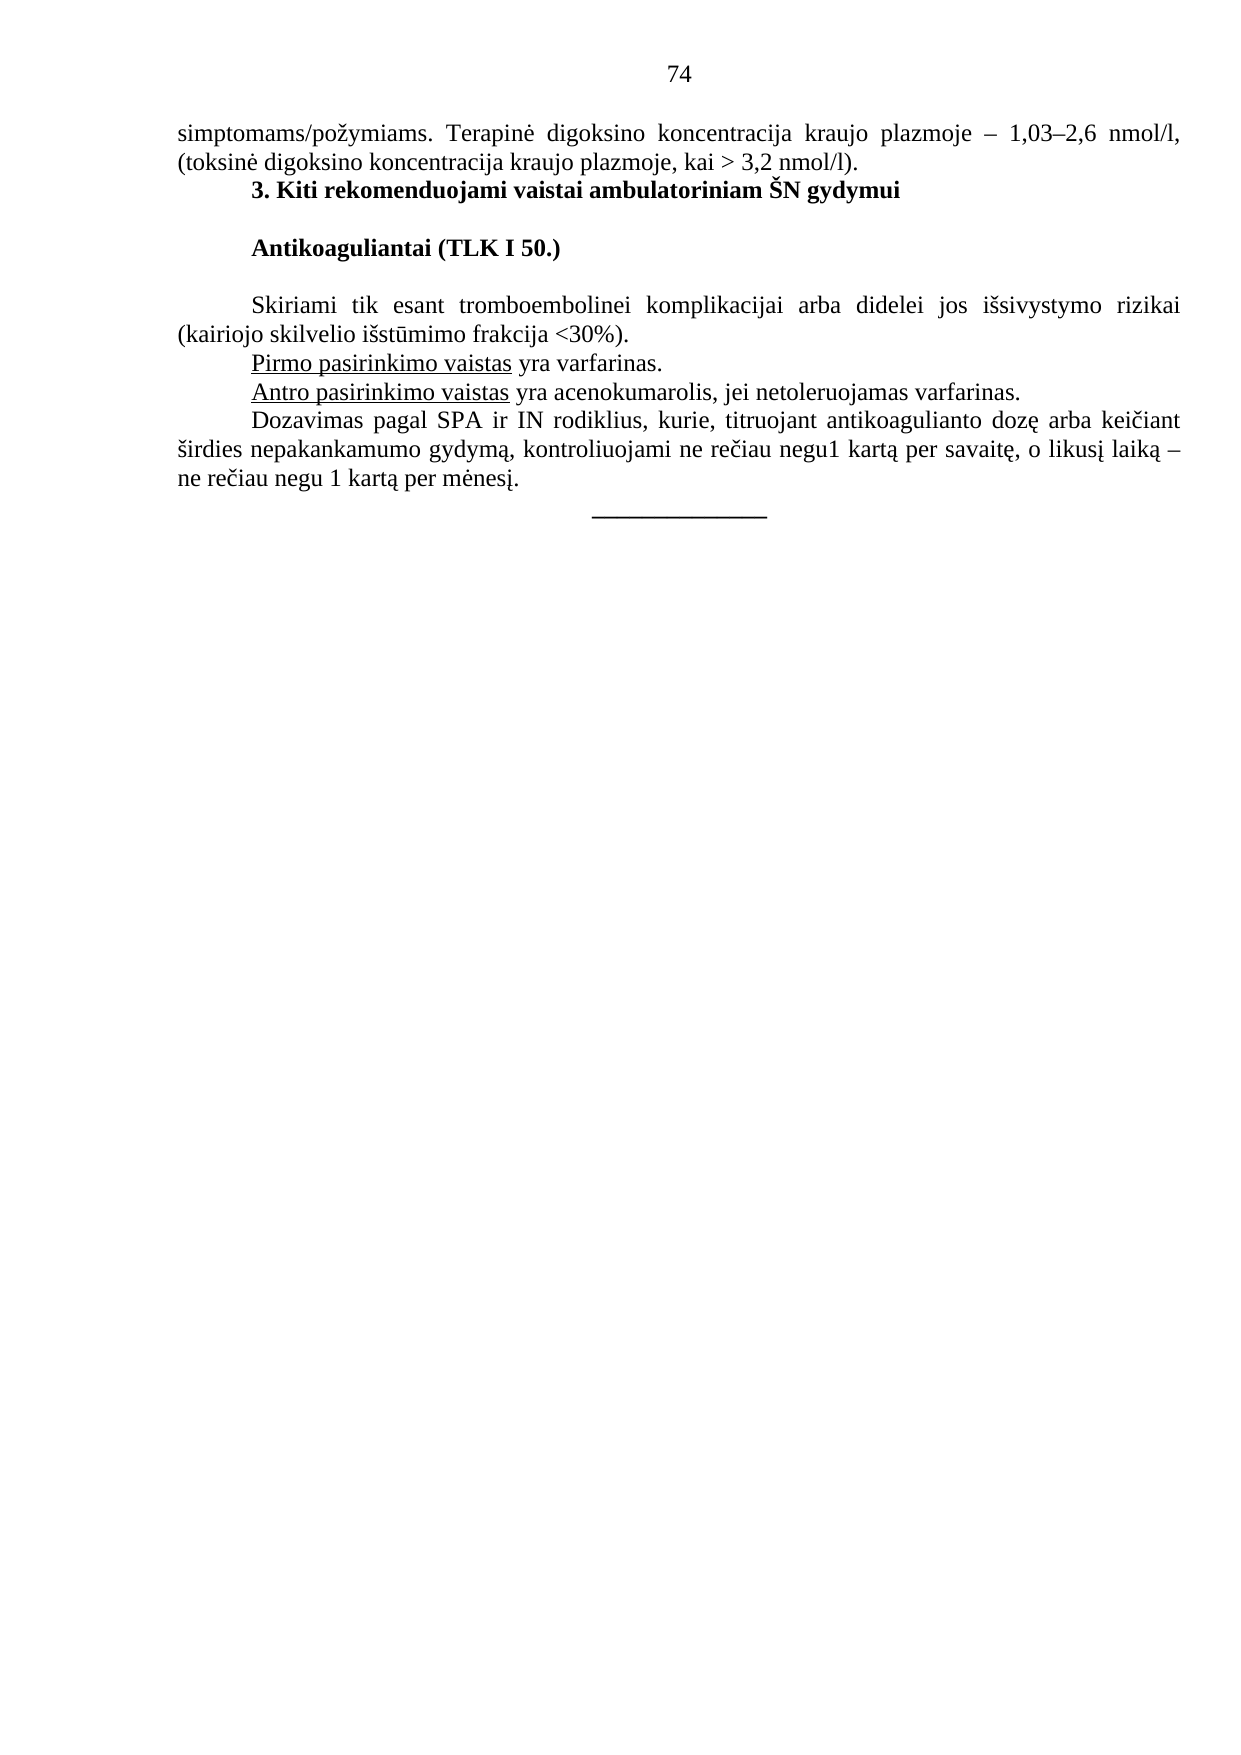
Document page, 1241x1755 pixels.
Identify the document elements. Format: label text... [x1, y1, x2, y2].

text Antro pasirinkimo vaistas yra acenokumarolis, jei netoleruojamas varfarinas. [177, 377, 1181, 406]
text simptomams/požymiams. Terapinė digoksino koncentracija kraujo plazmoje – 1,03–2,6 nmol/l, (toksinė digoksino koncentracija kraujo plazmoje, kai > 3,2 nmol/l). [177, 118, 1181, 176]
text Skiriami tik esant tromboembolinei komplikacijai arba didelei jos išsivystymo rizikai (kairiojo skilvelio išstūmimo frakcija <30%). [177, 291, 1181, 348]
text Dozavimas pagal SPA ir IN rodiklius, kurie, titruojant antikoagulianto dozę arba keičiant širdies nepakankamumo gydymą, kontroliuojami ne rečiau negu1 kartą per savaitę, o likusį laiką – ne rečiau negu 1 kartą per mėnesį. [177, 406, 1181, 492]
text Antikoaguliantai (TLK I 50.) [177, 233, 1181, 262]
text Pirmo pasirinkimo vaistas yra varfarinas. [177, 348, 1181, 377]
text 3. Kiti rekomenduojami vaistai ambulatoriniam ŠN gydymui [177, 176, 1181, 204]
text ______________ [177, 492, 1181, 521]
